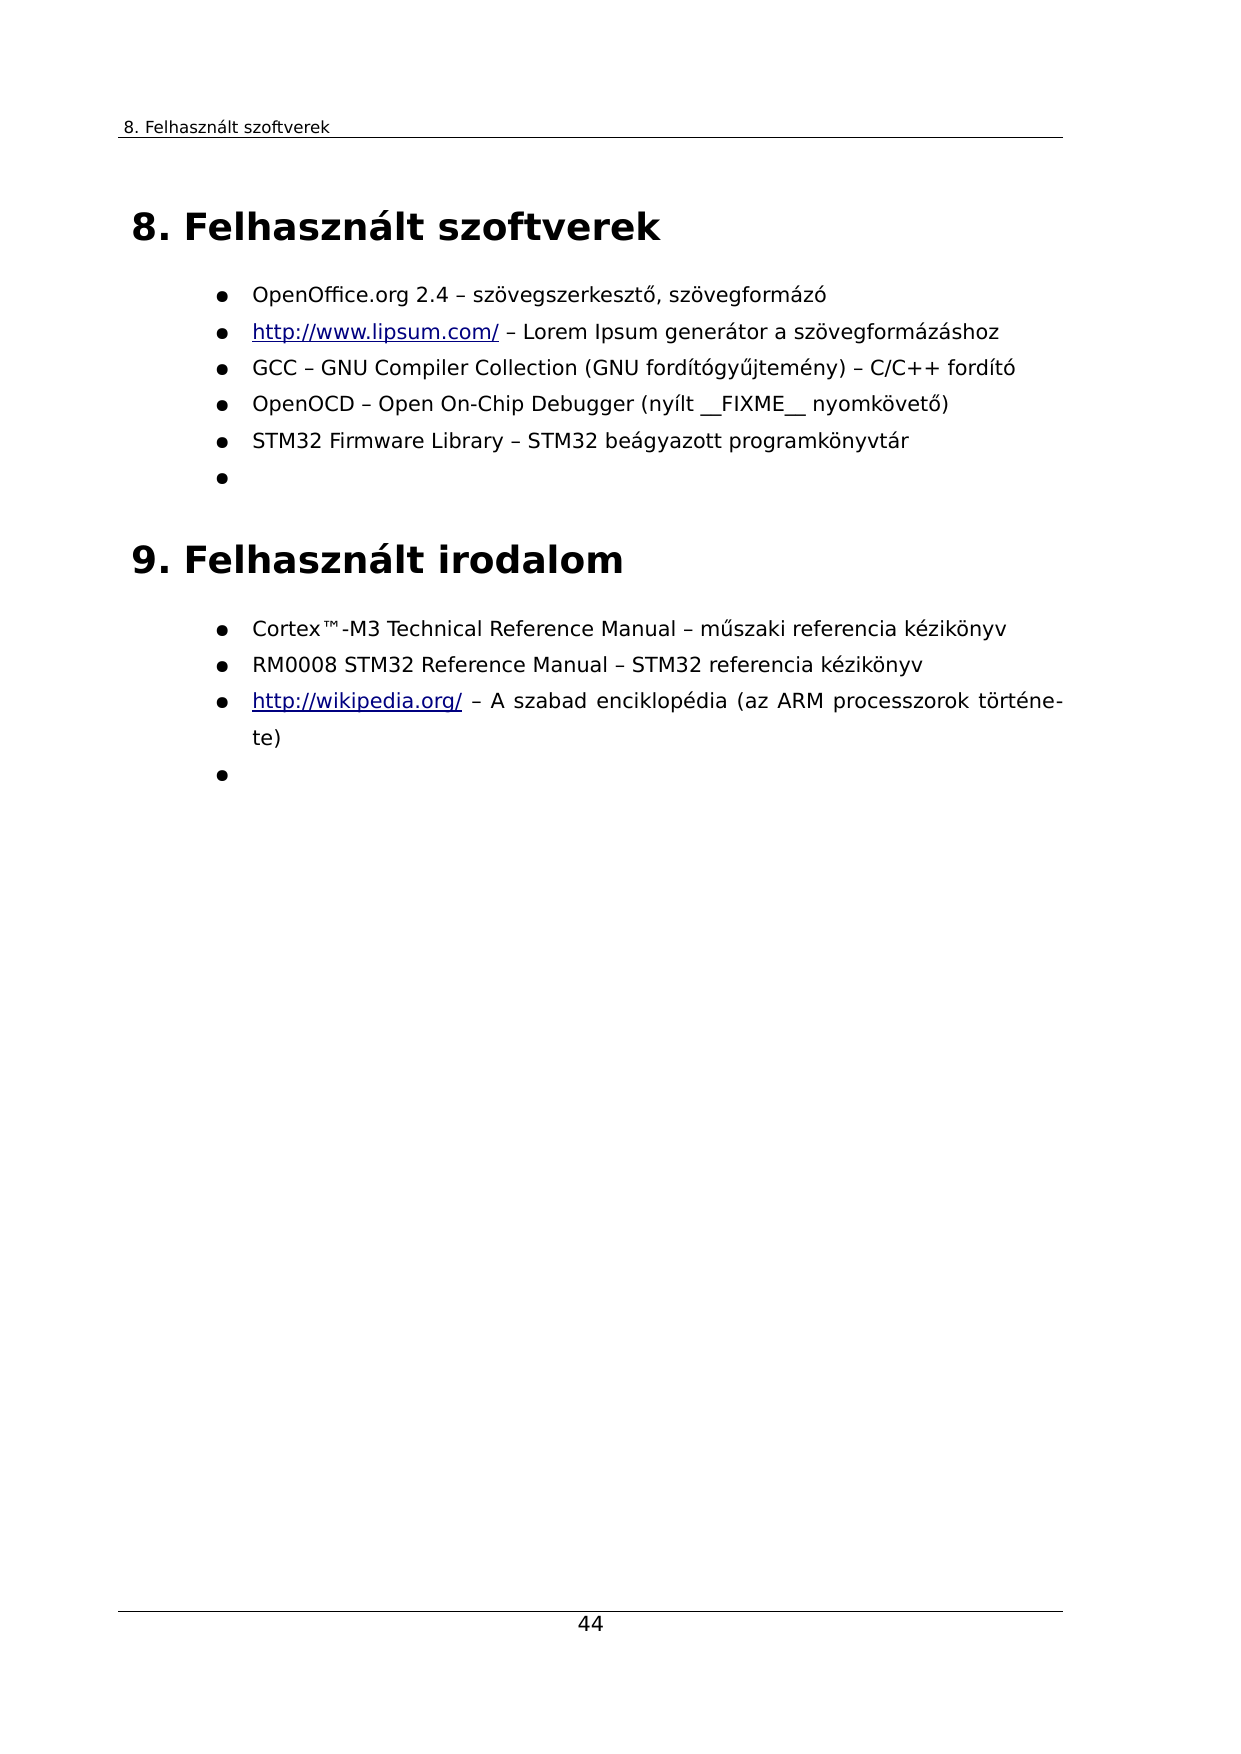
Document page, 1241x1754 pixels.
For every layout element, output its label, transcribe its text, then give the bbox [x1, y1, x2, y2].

list STM32 Firmware Library – STM32 beágyazott programkönyvtár [214, 429, 1063, 453]
list OpenOffice.org 2.4 – szövegszerkesztő, szövegformázó [214, 283, 1063, 308]
list GCC – GNU Compiler Collection (GNU fordítógyűjtemény) – C/C++ fordító [214, 356, 1063, 380]
list OpenOCD – Open On-Chip Debugger (nyílt __FIXME__ nyomkövető) [214, 392, 1063, 417]
list Cortex™-M3 Technical Reference Manual – műszaki referencia kézikönyv [214, 617, 1063, 641]
list RM0008 STM32 Reference Manual – STM32 referencia kézikönyv [214, 653, 1063, 677]
subtitle Felhasznált irodalom [118, 539, 1063, 583]
list http://www.lipsum.com/ – Lorem Ipsum generátor a szövegformázáshoz [214, 320, 1063, 344]
subtitle Felhasznált szoftverek [118, 205, 1063, 249]
list http://wikipedia.org/ – A szabad enciklopédia (az ARM processzorok történe­te) [214, 689, 1063, 750]
